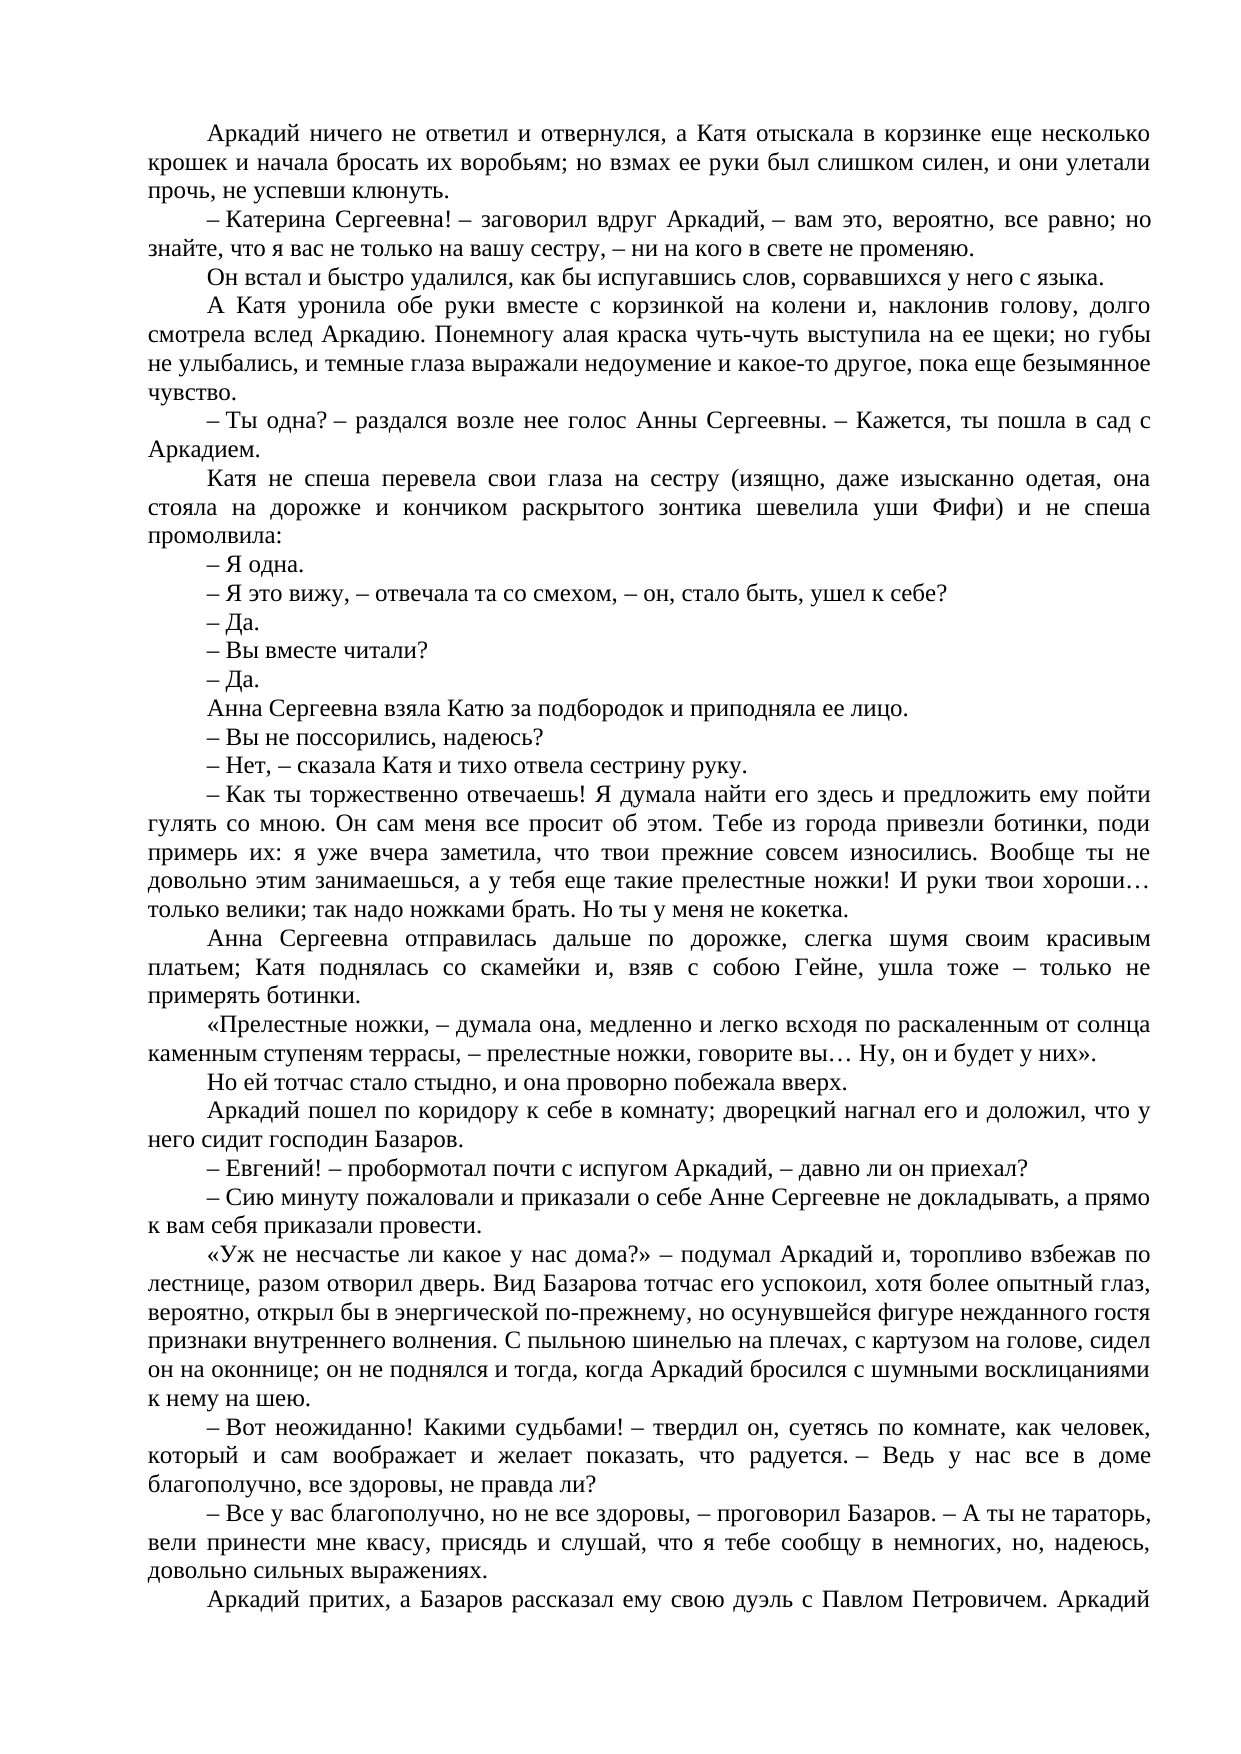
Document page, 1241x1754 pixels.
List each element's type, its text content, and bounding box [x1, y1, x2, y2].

text «Прелестные ножки, – думала она, медленно и легко всходя по раскаленным от солнца каменным ступеням террасы, – прелестные ножки, говорите вы… Ну, он и будет у них». [148, 1009, 1152, 1067]
text – Я это вижу, – отвечала та со смехом, – он, стало быть, ушел к себе? [148, 578, 1152, 607]
text – Ты одна? – раздался возле нее голос Анны Сергеевны. – Кажется, ты пошла в сад с Аркадием. [148, 406, 1152, 463]
text – Вы не поссорились, надеюсь? [148, 722, 1152, 751]
text – Все у вас благополучно, но не все здоровы, – проговорил Базаров. – А ты не тараторь, вели принести мне квасу, присядь и слушай, что я тебе сообщу в немногих, но, надеюсь, довольно сильных выражениях. [148, 1498, 1152, 1584]
text – Нет, – сказала Катя и тихо отвела сестрину руку. [148, 751, 1152, 779]
text Аркадий пошел по коридору к себе в комнату; дворецкий нагнал его и доложил, что у него сидит господин Базаров. [148, 1096, 1152, 1153]
text Аркадий притих, а Базаров рассказал ему свою дуэль с Павлом Петровичем. Аркадий [148, 1584, 1152, 1613]
text – Сию минуту пожаловали и приказали о себе Анне Сергеевне не докладывать, а прямо к вам себя приказали провести. [148, 1182, 1152, 1239]
text «Уж не несчастье ли какое у нас дома?» – подумал Аркадий и, торопливо взбежав по лестнице, разом отворил дверь. Вид Базарова тотчас его успокоил, хотя более опытный глаз, вероятно, открыл бы в энергической по-прежнему, но осунувшейся фигуре нежданного гостя признаки внутреннего волнения. С пыльною шинелью на плечах, с картузом на голове, сидел он на оконнице; он не поднялся и тогда, когда Аркадий бросился с шумными восклицаниями к нему на шею. [148, 1239, 1152, 1412]
text – Вы вместе читали? [148, 636, 1152, 664]
text – Как ты торжественно отвечаешь! Я думала найти его здесь и предложить ему пойти гулять со мною. Он сам меня все просит об этом. Тебе из города привезли ботинки, поди примерь их: я уже вчера заметила, что твои прежние совсем износились. Вообще ты не довольно этим занимаешься, а у тебя еще такие прелестные ножки! И руки твои хороши… только велики; так надо ножками брать. Но ты у меня не кокетка. [148, 779, 1152, 923]
text – Евгений! – пробормотал почти с испугом Аркадий, – давно ли он приехал? [148, 1153, 1152, 1182]
text – Да. [148, 664, 1152, 693]
text Анна Сергеевна отправилась дальше по дорожке, слегка шумя своим красивым платьем; Катя поднялась со скамейки и, взяв с собою Гейне, ушла тоже – только не примерять ботинки. [148, 923, 1152, 1009]
text – Да. [148, 607, 1152, 636]
text А Катя уронила обе руки вместе с корзинкой на колени и, наклонив голову, долго смотрела вслед Аркадию. Понемногу алая краска чуть-чуть выступила на ее щеки; но губы не улыбались, и темные глаза выражали недоумение и какое-то другое, пока еще безымянное чувство. [148, 291, 1152, 406]
text – Катерина Сергеевна! – заговорил вдруг Аркадий, – вам это, вероятно, все равно; но знайте, что я вас не только на вашу сестру, – ни на кого в свете не променяю. [148, 204, 1152, 262]
text – Вот неожиданно! Какими судьбами! – твердил он, суетясь по комнате, как человек, который и сам воображает и желает показать, что радуется. – Ведь у нас все в доме благополучно, все здоровы, не правда ли? [148, 1412, 1152, 1498]
text – Я одна. [148, 549, 1152, 578]
text Он встал и быстро удалился, как бы испугавшись слов, сорвавшихся у него с языка. [148, 262, 1152, 291]
text Катя не спеша перевела свои глаза на сестру (изящно, даже изысканно одетая, она стояла на дорожке и кончиком раскрытого зонтика шевелила уши Фифи) и не спеша промолвила: [148, 463, 1152, 549]
text Анна Сергеевна взяла Катю за подбородок и приподняла ее лицо. [148, 693, 1152, 722]
text Но ей тотчас стало стыдно, и она проворно побежала вверх. [148, 1067, 1152, 1096]
text Аркадий ничего не ответил и отвернулся, а Катя отыскала в корзинке еще несколько крошек и начала бросать их воробьям; но взмах ее руки был слишком силен, и они улетали прочь, не успевши клюнуть. [148, 118, 1152, 204]
